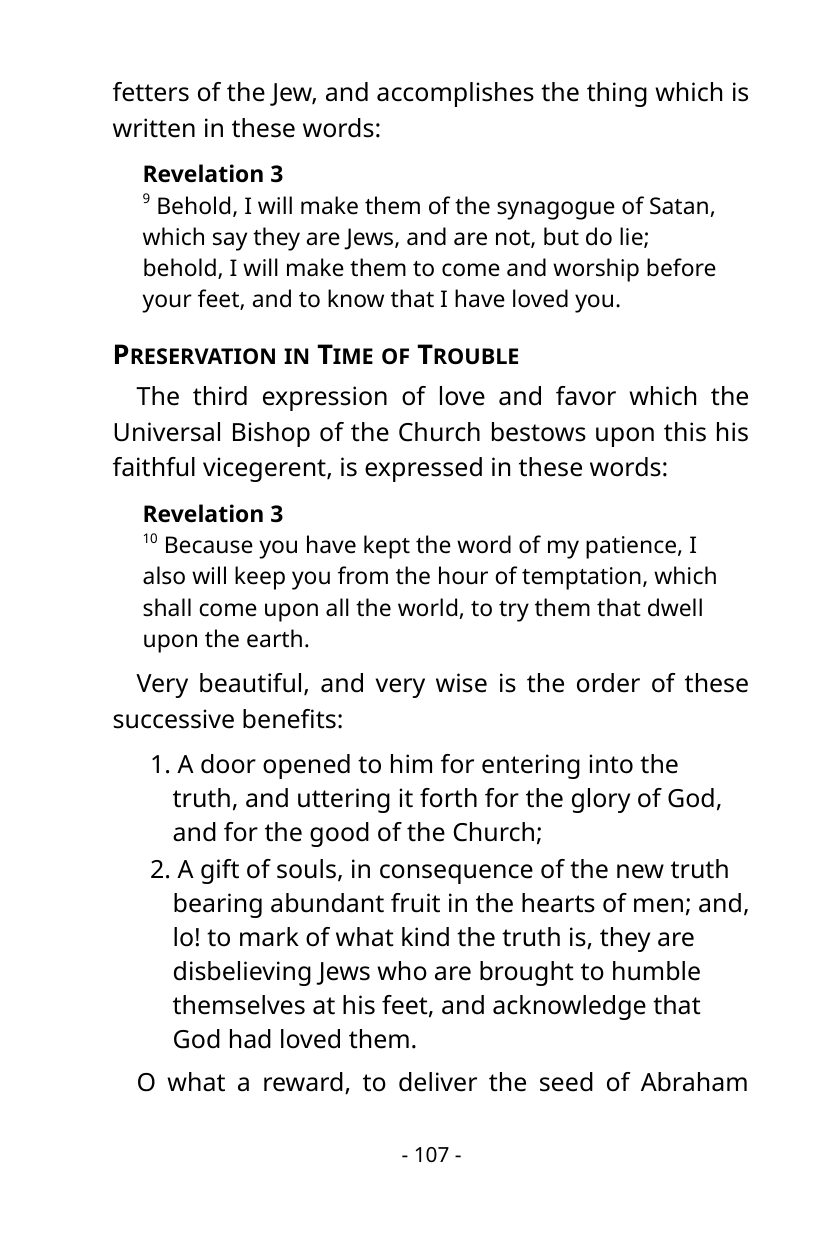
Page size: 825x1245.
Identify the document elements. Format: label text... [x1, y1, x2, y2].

text Revelation 3 [142, 498, 750, 529]
text O what a reward, to deliver the seed of Abraham [112, 1065, 750, 1099]
list A gift of souls, in consequence of the new truth bearing abundant fruit in the hearts of men; and, lo! to mark of what kind the truth is, they are disbelieving Jews who are brought to humble themselves at his feet, and acknowledge that God had loved them. [150, 852, 750, 1056]
text 10 Because you have kept the word of my patience, I also will keep you from the hour of temptation, which shall come upon all the world, to try them that dwell upon the earth. [142, 529, 720, 654]
subtitle Preservation in Time of Trouble [112, 336, 750, 373]
text The third expression of love and favor which the Universal Bishop of the Church bestows upon this his faithful vicegerent, is expressed in these words: [112, 379, 750, 484]
text Revelation 3 [142, 158, 750, 190]
list A door opened to him for entering into the truth, and uttering it forth for the glory of God, and for the good of the Church; [150, 746, 750, 849]
text 9 Behold, I will make them of the synagogue of Satan, which say they are Jews, and are not, but do lie; behold, I will make them to come and worship before your feet, and to know that I have loved you. [142, 190, 720, 315]
text Very beautiful, and very wise is the order of these successive benefits: [112, 666, 750, 736]
text fetters of the Jew, and accomplishes the thing which is written in these words: [112, 75, 750, 145]
